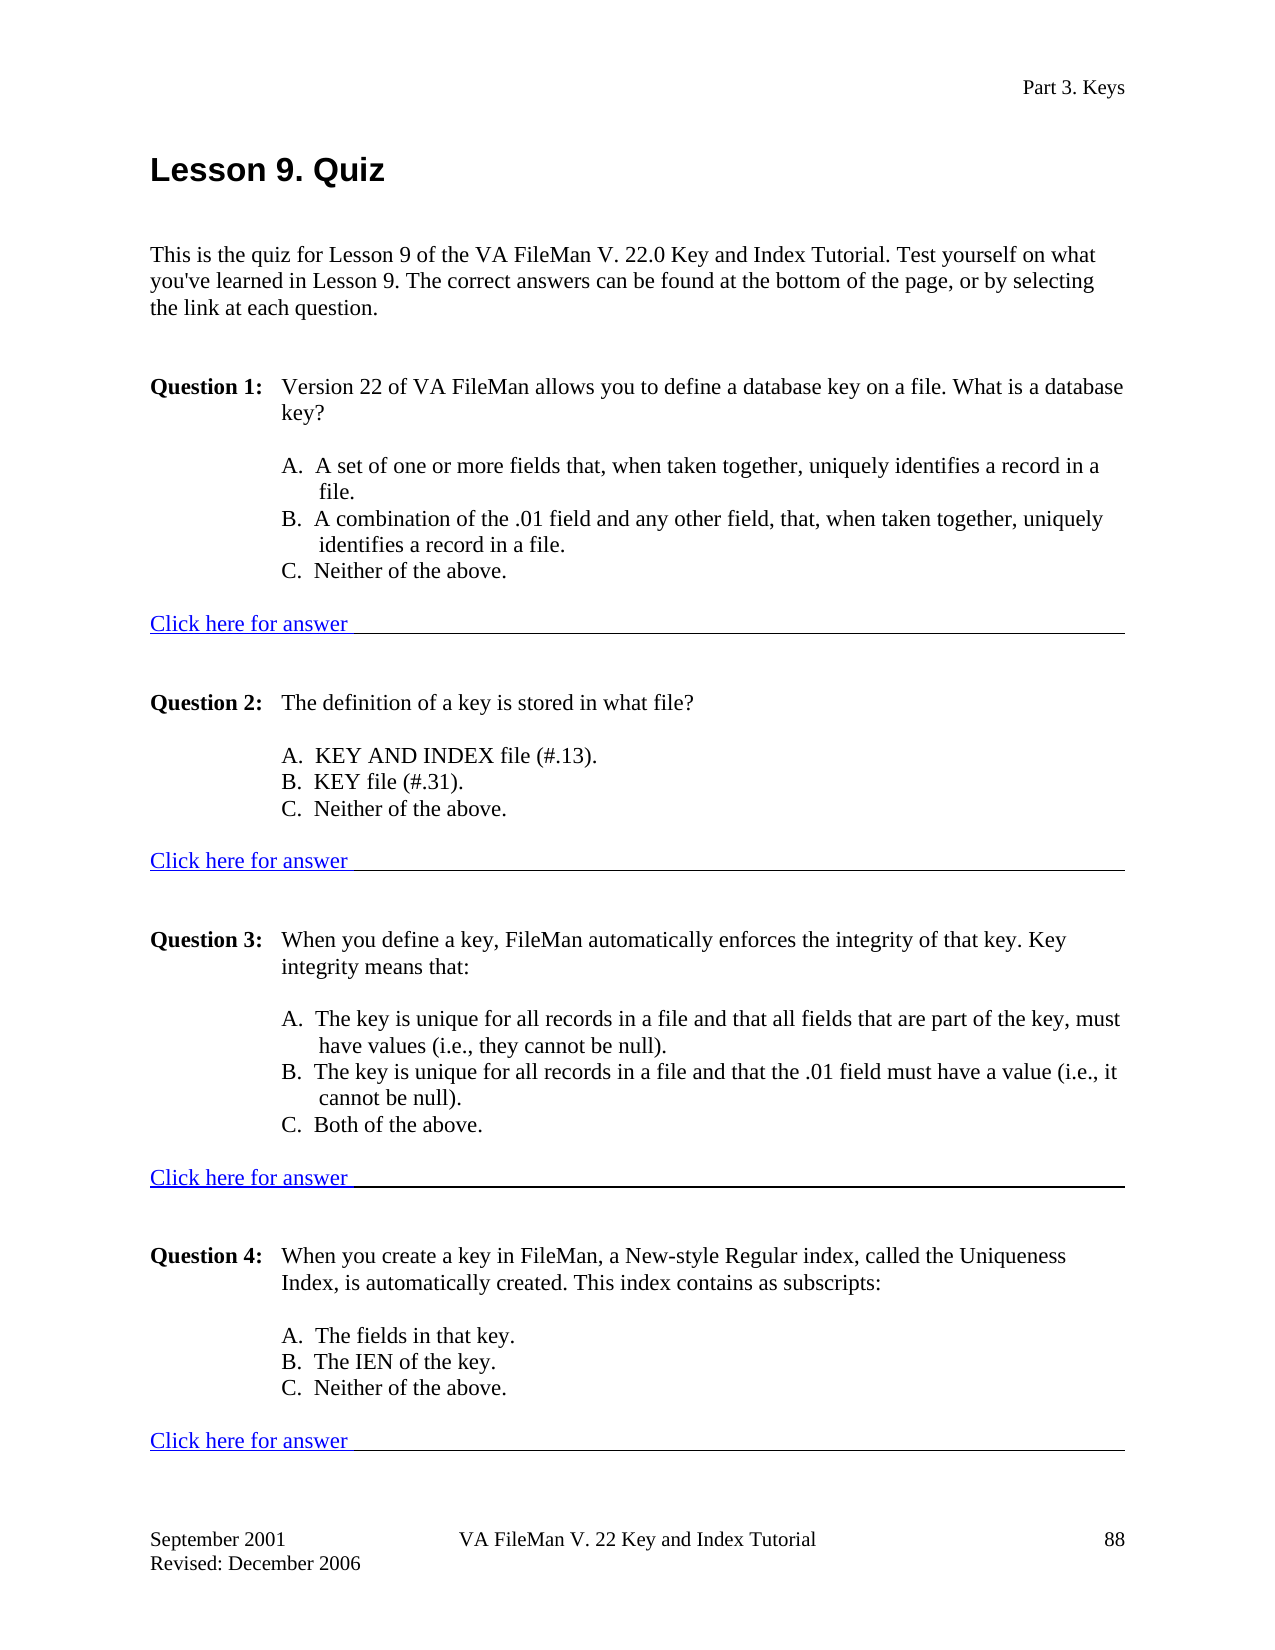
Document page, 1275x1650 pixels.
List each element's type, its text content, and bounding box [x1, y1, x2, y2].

text B. KEY file (#.31). [281, 768, 1125, 794]
text Click here for answer [150, 1163, 1125, 1186]
text A. KEY AND INDEX file (#.13). [281, 742, 1125, 768]
text A. The key is unique for all records in a file and that all fields that are part of the key, must have values (i.e., they cannot be null). [281, 1005, 1125, 1058]
text Question 1: Version 22 of VA FileMan allows you to define a database key on a file. What is a database key? [150, 373, 1125, 426]
text C. Neither of the above. [281, 1374, 1125, 1401]
text Question 4: When you create a key in FileMan, a New-style Regular index, called the Uniqueness Index, is automatically created. This index contains as subscripts: [150, 1243, 1125, 1295]
text C. Neither of the above. [281, 794, 1125, 821]
text A. A set of one or more fields that, when taken together, uniquely identifies a record in a file. [281, 452, 1125, 505]
subtitle Lesson 9. Quiz [150, 150, 1125, 188]
text Click here for answer [150, 847, 1125, 870]
text Click here for answer [150, 1427, 1125, 1450]
text C. Neither of the above. [281, 557, 1125, 584]
text A. The fields in that key. [281, 1322, 1125, 1348]
text Question 3: When you define a key, FileMan automatically enforces the integrity of that key. Key integrity means that: [150, 926, 1125, 979]
text B. The IEN of the key. [281, 1348, 1125, 1374]
text Click here for answer [150, 610, 1125, 633]
text C. Both of the above. [281, 1111, 1125, 1137]
text B. The key is unique for all records in a file and that the .01 field must have a value (i.e., it cannot be null). [281, 1058, 1125, 1111]
text Question 2: The definition of a key is stored in what file? [150, 689, 1125, 716]
text This is the quiz for Lesson 9 of the VA FileMan V. 22.0 Key and Index Tutorial. Test yourself on what you've learned in Lesson 9. The correct answers can be found at the bottom of the page, or by selecting the link at each question. [150, 241, 1125, 320]
text B. A combination of the .01 field and any other field, that, when taken together, uniquely identifies a record in a file. [281, 505, 1125, 557]
